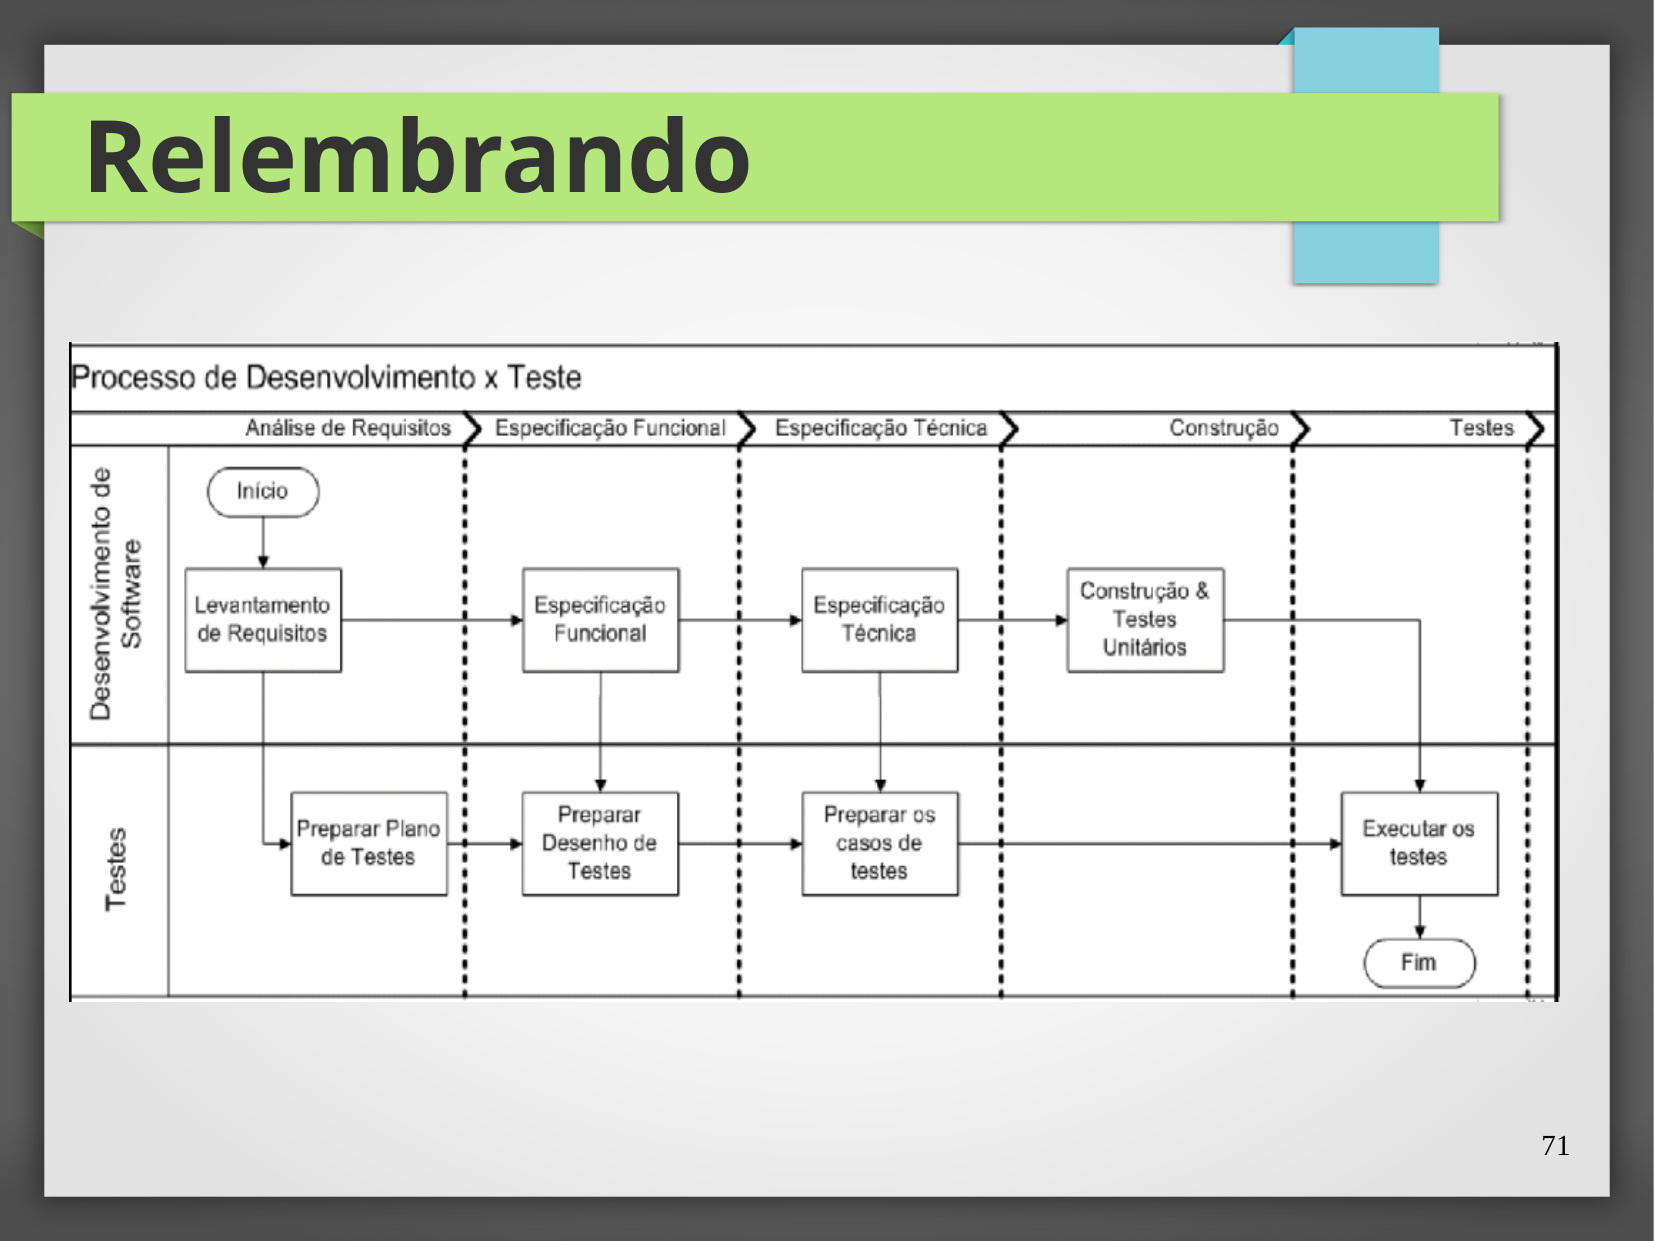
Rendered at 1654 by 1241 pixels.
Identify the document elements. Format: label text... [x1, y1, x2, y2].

picture [0, 0, 1654, 1241]
title Relembrando [82, 94, 1264, 213]
